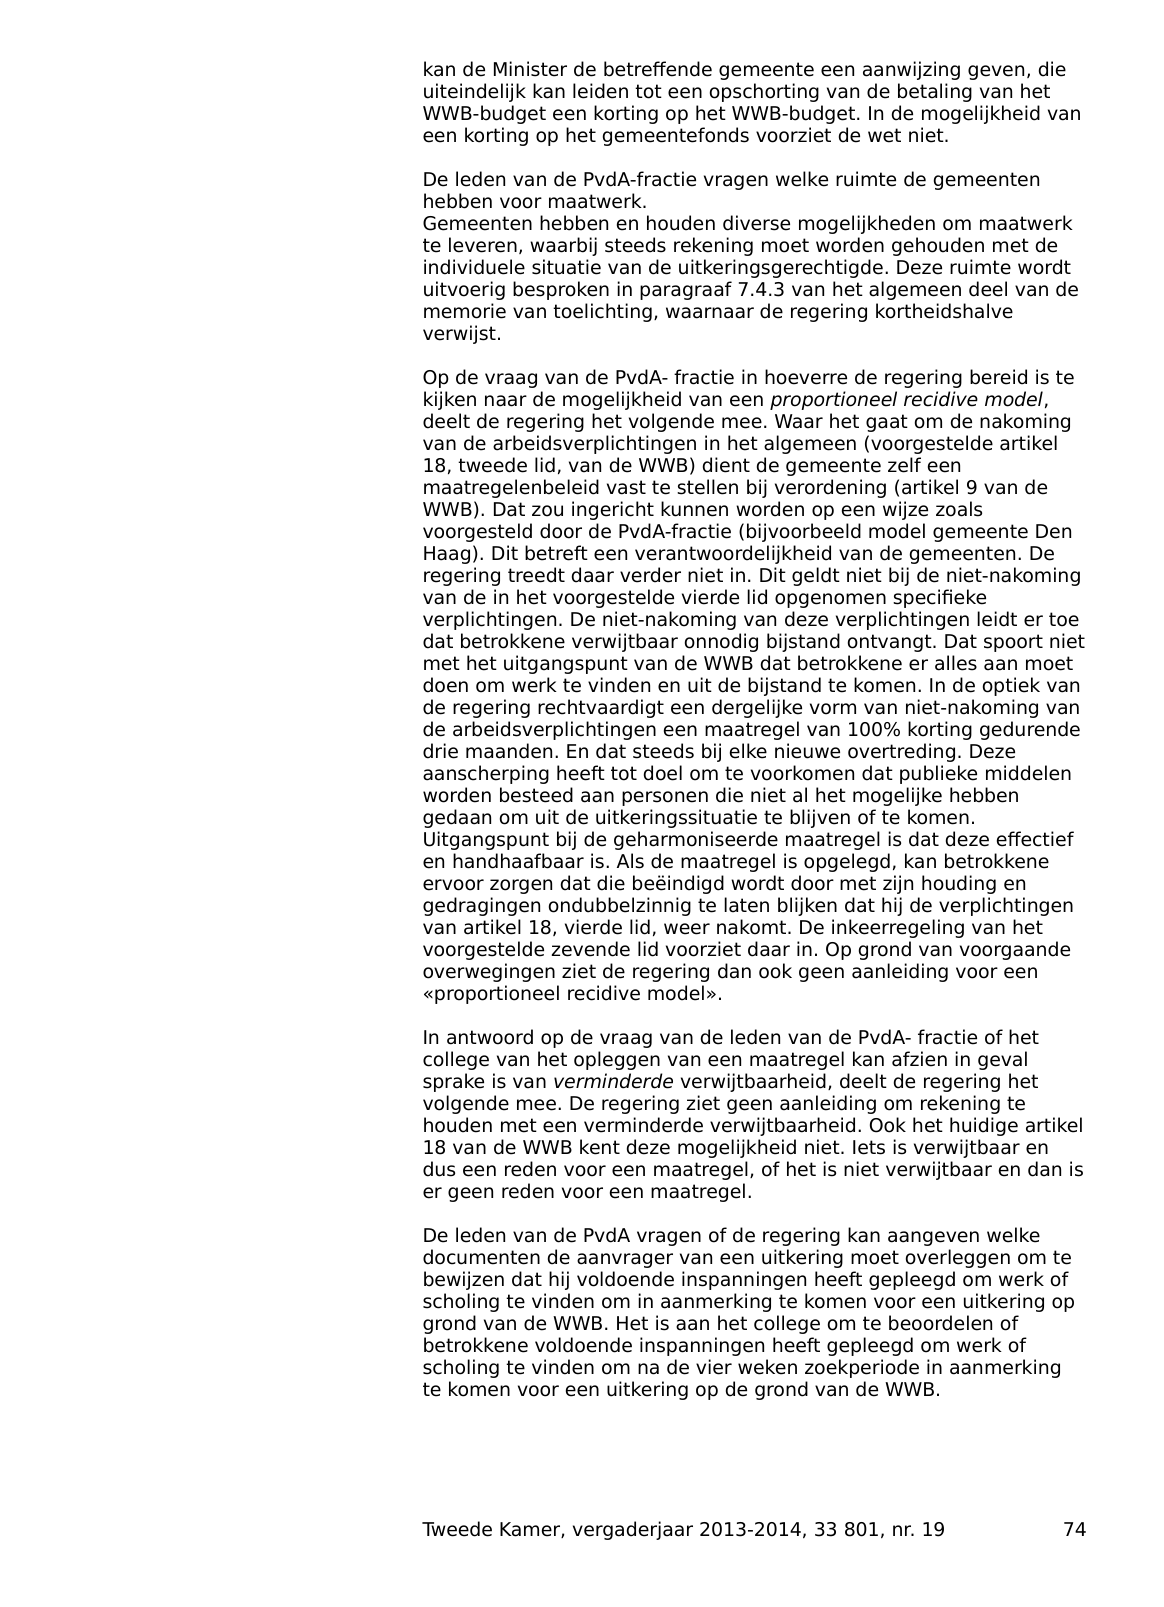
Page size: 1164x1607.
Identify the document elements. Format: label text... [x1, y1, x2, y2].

text Op de vraag van de PvdA- fractie in hoeverre de regering bereid is te kijken naar de mogelijkheid van een proportioneel recidive model, deelt de regering het volgende mee. Waar het gaat om de nakoming van de arbeidsverplichtingen in het algemeen (voorgestelde artikel 18, tweede lid, van de WWB) dient de gemeente zelf een maatregelenbeleid vast te stellen bij verordening (artikel 9 van de WWB). Dat zou ingericht kunnen worden op een wijze zoals voorgesteld door de PvdA-fractie (bijvoorbeeld model gemeente Den Haag). Dit betreft een verantwoordelijkheid van de gemeenten. De regering treedt daar verder niet in. Dit geldt niet bij de niet-nakoming van de in het voorgestelde vierde lid opgenomen specifieke verplichtingen. De niet-nakoming van deze verplichtingen leidt er toe dat betrokkene verwijtbaar onnodig bijstand ontvangt. Dat spoort niet met het uitgangspunt van de WWB dat betrokkene er alles aan moet doen om werk te vinden en uit de bijstand te komen. In de optiek van de regering rechtvaardigt een dergelijke vorm van niet-nakoming van de arbeidsverplichtingen een maatregel van 100% korting gedurende drie maanden. En dat steeds bij elke nieuwe overtreding. Deze aanscherping heeft tot doel om te voorkomen dat publieke middelen worden besteed aan personen die niet al het mogelijke hebben gedaan om uit de uitkeringssituatie te blijven of te komen. Uitgangspunt bij de geharmoniseerde maatregel is dat deze effectief en handhaafbaar is. Als de maatregel is opgelegd, kan betrokkene ervoor zorgen dat die beëindigd wordt door met zijn houding en gedragingen ondubbelzinnig te laten blijken dat hij de verplichtingen van artikel 18, vierde lid, weer nakomt. De inkeerregeling van het voorgestelde zevende lid voorziet daar in. Op grond van voorgaande overwegingen ziet de regering dan ook geen aanleiding voor een «proportioneel recidive model». [422, 367, 1087, 1004]
text In antwoord op de vraag van de leden van de PvdA- fractie of het college van het opleggen van een maatregel kan afzien in geval sprake is van verminderde verwijtbaarheid, deelt de regering het volgende mee. De regering ziet geen aanleiding om rekening te houden met een verminderde verwijtbaarheid. Ook het huidige artikel 18 van de WWB kent deze mogelijkheid niet. Iets is verwijtbaar en dus een reden voor een maatregel, of het is niet verwijtbaar en dan is er geen reden voor een maatregel. [422, 1027, 1087, 1203]
text Gemeenten hebben en houden diverse mogelijkheden om maatwerk te leveren, waarbij steeds rekening moet worden gehouden met de individuele situatie van de uitkeringsgerechtigde. Deze ruimte wordt uitvoerig besproken in paragraaf 7.4.3 van het algemeen deel van de memorie van toelichting, waarnaar de regering kortheidshalve verwijst. [422, 213, 1087, 345]
text De leden van de PvdA-fractie vragen welke ruimte de gemeenten hebben voor maatwerk. [422, 169, 1087, 213]
text kan de Minister de betreffende gemeente een aanwijzing geven, die uiteindelijk kan leiden tot een opschorting van de betaling van het WWB-budget een korting op het WWB-budget. In de mogelijkheid van een korting op het gemeentefonds voorziet de wet niet. [422, 59, 1087, 147]
text De leden van de PvdA vragen of de regering kan aangeven welke documenten de aanvrager van een uitkering moet overleggen om te bewijzen dat hij voldoende inspanningen heeft gepleegd om werk of scholing te vinden om in aanmerking te komen voor een uitkering op grond van de WWB. Het is aan het college om te beoordelen of betrokkene voldoende inspanningen heeft gepleegd om werk of scholing te vinden om na de vier weken zoekperiode in aanmerking te komen voor een uitkering op de grond van de WWB. [422, 1225, 1087, 1401]
